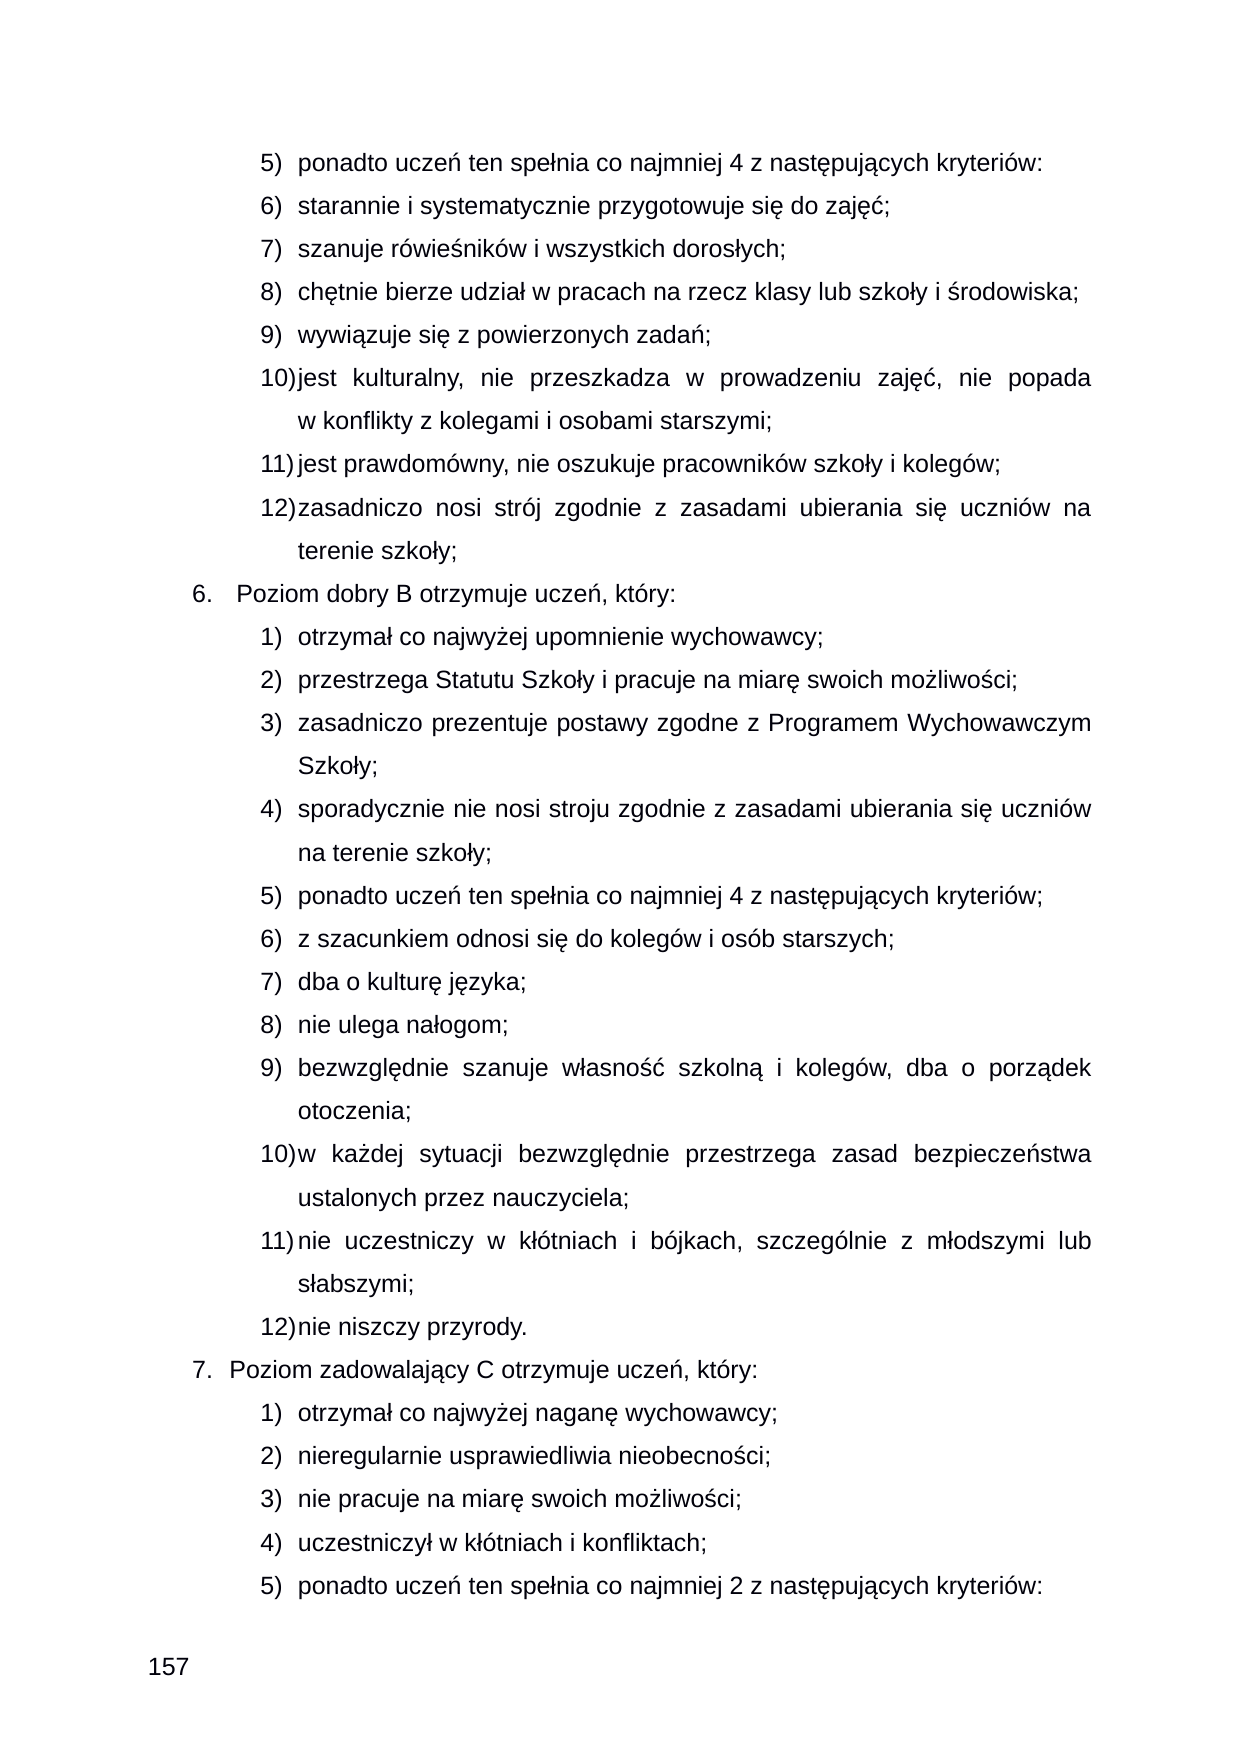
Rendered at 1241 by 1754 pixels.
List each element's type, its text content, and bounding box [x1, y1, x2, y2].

subtitle nieregularnie usprawiedliwia nieobecności; [260, 1441, 1093, 1470]
subtitle w każdej sytuacji bezwzględnie przestrzega zasad bezpieczeństwa ustalonych przez nauczyciela; [260, 1139, 1093, 1211]
subtitle sporadycznie nie nosi stroju zgodnie z zasadami ubierania się uczniów na terenie szkoły; [260, 794, 1093, 866]
subtitle chętnie bierze udział w pracach na rzecz klasy lub szkoły i środowiska; [260, 277, 1093, 306]
subtitle jest prawdomówny, nie oszukuje pracowników szkoły i kolegów; [260, 449, 1093, 478]
subtitle bezwzględnie szanuje własność szkolną i kolegów, dba o porządek otoczenia; [260, 1053, 1093, 1125]
subtitle otrzymał co najwyżej upomnienie wychowawcy; [260, 622, 1093, 651]
subtitle uczestniczył w kłótniach i konfliktach; [260, 1528, 1093, 1556]
subtitle nie pracuje na miarę swoich możliwości; [260, 1484, 1093, 1513]
subtitle z szacunkiem odnosi się do kolegów i osób starszych; [260, 924, 1093, 953]
subtitle dba o kulturę języka; [260, 967, 1093, 996]
subtitle ponadto uczeń ten spełnia co najmniej 4 z następujących kryteriów; [260, 881, 1093, 909]
subtitle wywiązuje się z powierzonych zadań; [260, 320, 1093, 349]
subtitle Poziom dobry B otrzymuje uczeń, który: [192, 579, 1093, 608]
subtitle przestrzega Statutu Szkoły i pracuje na miarę swoich możliwości; [260, 665, 1093, 694]
subtitle nie ulega nałogom; [260, 1010, 1093, 1039]
subtitle Poziom zadowalający C otrzymuje uczeń, który: [192, 1355, 1093, 1384]
subtitle ponadto uczeń ten spełnia co najmniej 2 z następujących kryteriów: [260, 1571, 1093, 1599]
subtitle ponadto uczeń ten spełnia co najmniej 4 z następujących kryteriów: [260, 148, 1093, 176]
subtitle zasadniczo prezentuje postawy zgodne z Programem Wychowawczym Szkoły; [260, 708, 1093, 780]
subtitle szanuje rówieśników i wszystkich dorosłych; [260, 234, 1093, 263]
subtitle nie uczestniczy w kłótniach i bójkach, szczególnie z młodszymi lub słabszymi; [260, 1226, 1093, 1298]
subtitle jest kulturalny, nie przeszkadza w prowadzeniu zajęć, nie popada w konflikty z kolegami i osobami starszymi; [260, 363, 1093, 435]
subtitle starannie i systematycznie przygotowuje się do zajęć; [260, 191, 1093, 219]
subtitle zasadniczo nosi strój zgodnie z zasadami ubierania się uczniów na terenie szkoły; [260, 493, 1093, 564]
subtitle otrzymał co najwyżej naganę wychowawcy; [260, 1398, 1093, 1427]
subtitle nie niszczy przyrody. [260, 1312, 1093, 1341]
